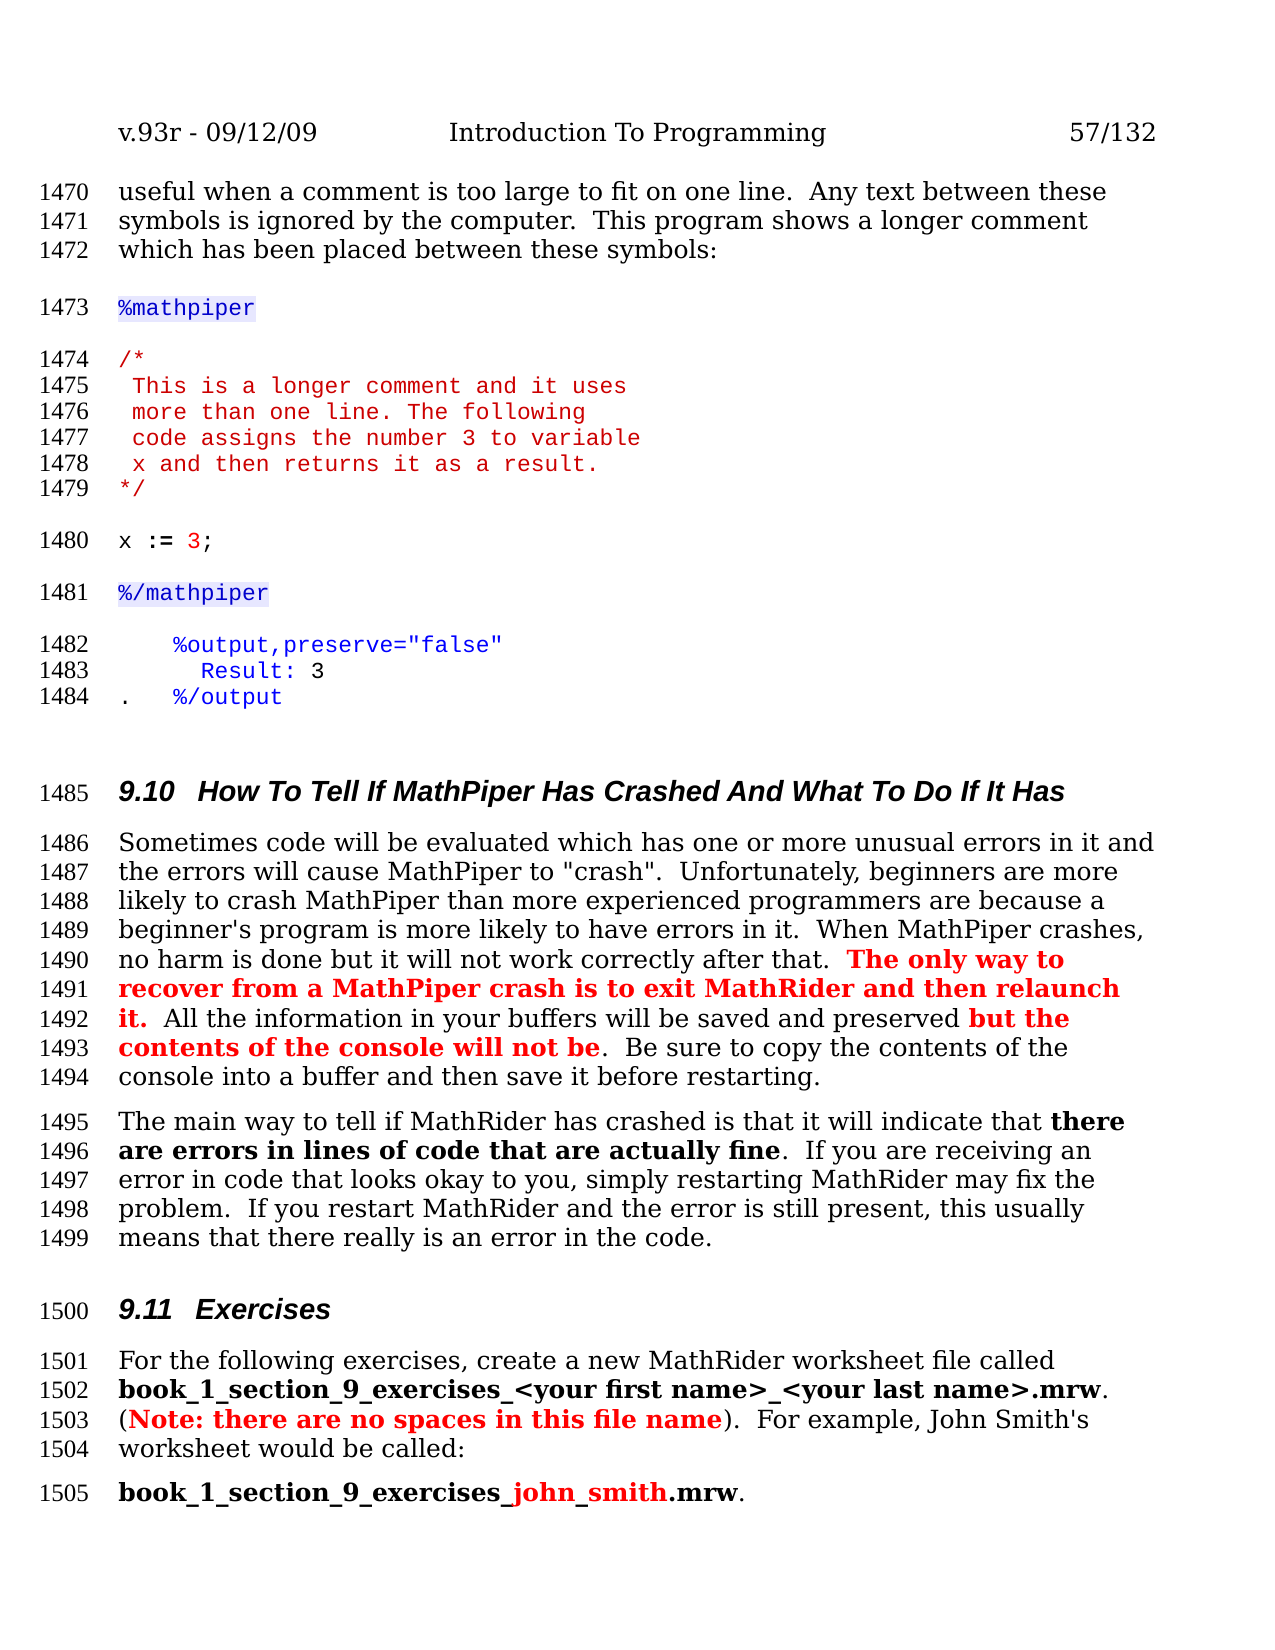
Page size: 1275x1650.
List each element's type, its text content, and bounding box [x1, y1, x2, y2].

text This is a longer comment and it uses [118, 374, 1157, 400]
text The main way to tell if MathRider has crashed is that it will indicate that there are errors in lines of code that are actually fine. If you are receiving an error in code that looks okay to you, simply restarting MathRider may fix the problem. If you restart MathRider and the error is still present, this usually means that there really is an error in the code. [118, 1107, 1157, 1253]
text useful when a comment is too large to fit on one line. Any text between these symbols is ignored by the computer. This program shows a longer comment which has been placed between these symbols: [118, 177, 1157, 264]
text x := 3; [118, 530, 1157, 556]
text Sometimes code will be evaluated which has one or more unusual errors in it and the errors will cause MathPiper to "crash". Unfortunately, beginners are more likely to crash MathPiper than more experienced programmers are because a beginner's program is more likely to have errors in it. When MathPiper crashes, no harm is done but it will not work correctly after that. The only way to recover from a MathPiper crash is to exit MathRider and then relaunch it. All the information in your buffers will be saved and preserved but the contents of the console will not be. Be sure to copy the contents of the console into a buffer and then save it before restarting. [118, 828, 1157, 1092]
text more than one line. The following [118, 400, 1157, 426]
text Result: 3 [118, 659, 1157, 685]
text . %/output [118, 685, 1157, 711]
text %mathpiper [118, 296, 1157, 322]
text %output,preserve="false" [118, 633, 1157, 659]
subtitle Exercises [118, 1292, 1157, 1325]
text code assigns the number 3 to variable [118, 426, 1157, 452]
subtitle How To Tell If MathPiper Has Crashed And What To Do If It Has [118, 774, 1157, 807]
text %/mathpiper [118, 582, 1157, 607]
text book_1_section_9_exercises_john_smith.mrw. [118, 1478, 1157, 1508]
text For the following exercises, create a new MathRider worksheet file called book_1_section_9_exercises_<your first name>_<your last name>.mrw. (Note: there are no spaces in this file name). For example, John Smith's worksheet would be called: [118, 1346, 1157, 1463]
text /* [118, 348, 1157, 374]
text x and then returns it as a result. [118, 452, 1157, 478]
text */ [118, 478, 1157, 504]
